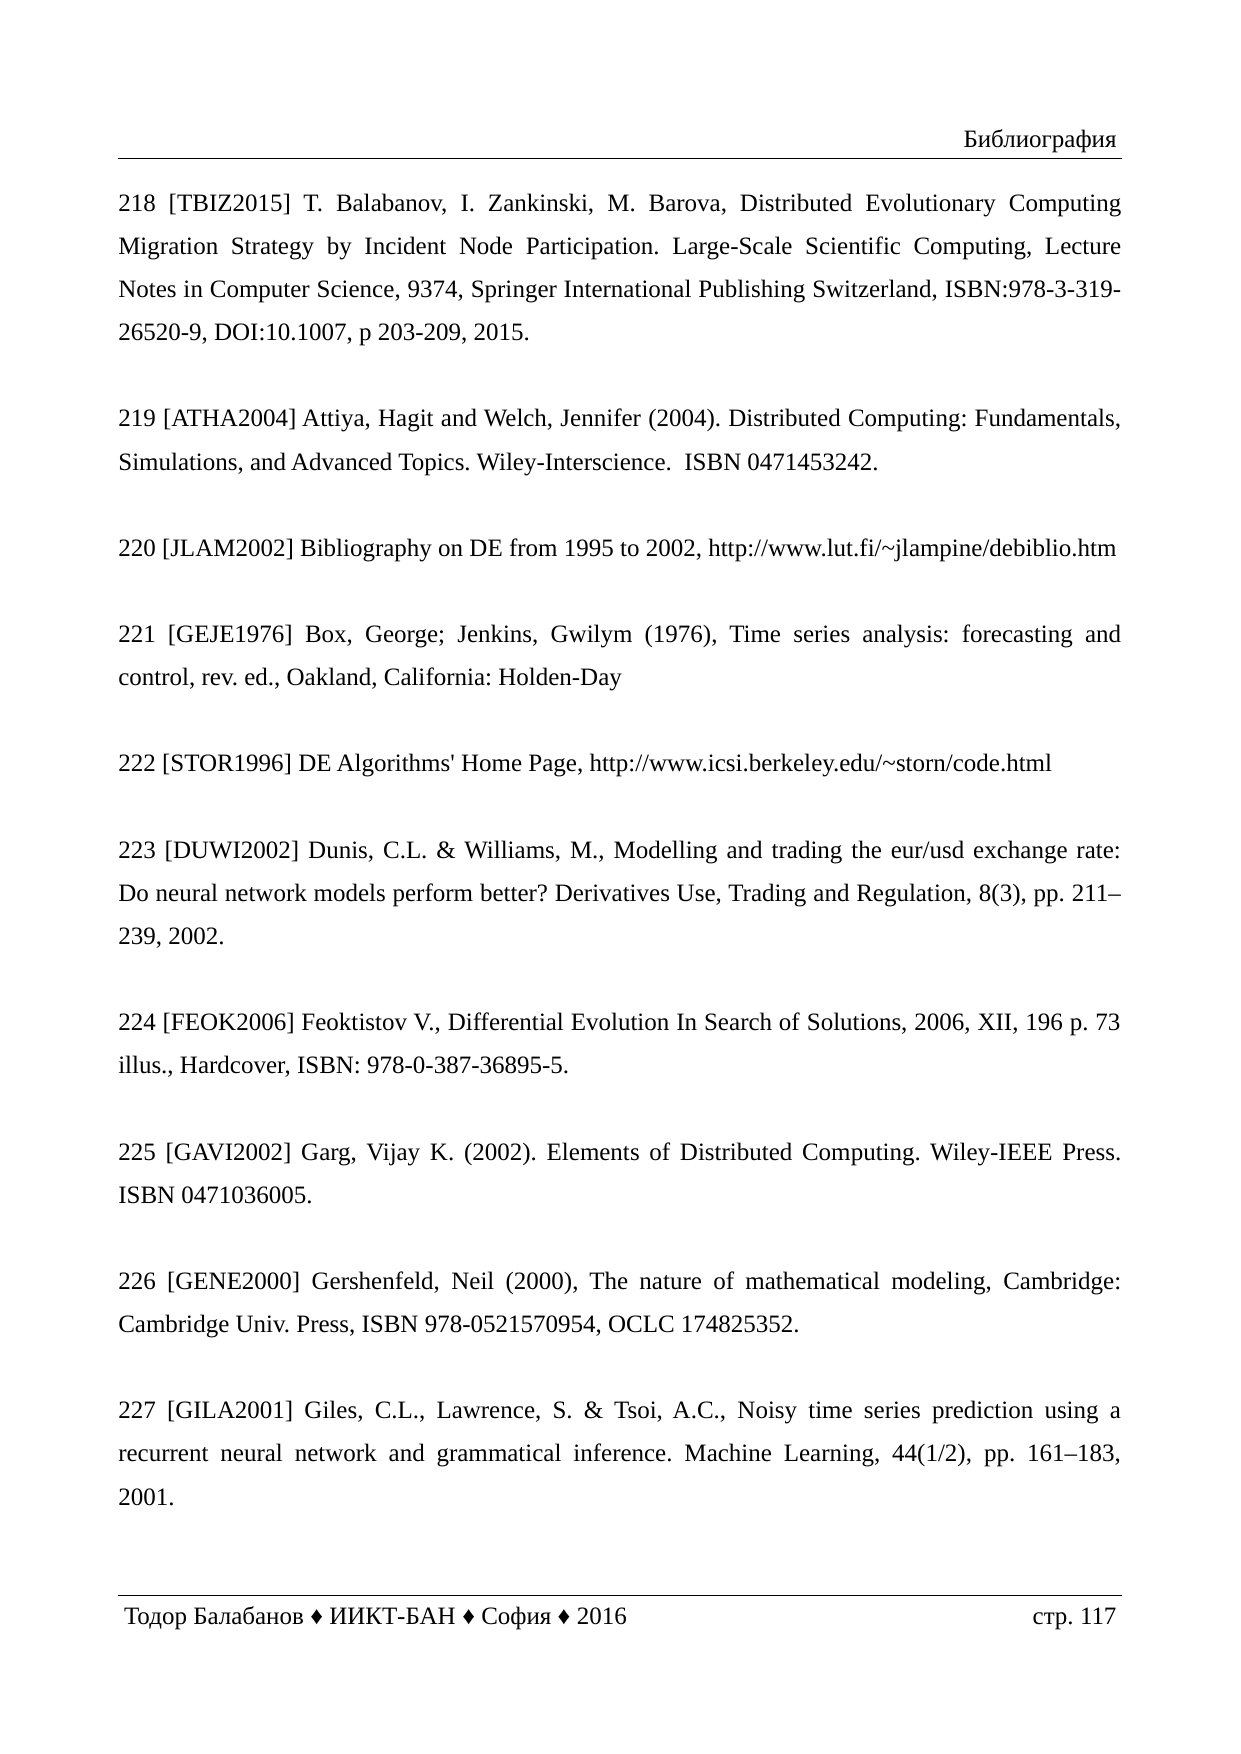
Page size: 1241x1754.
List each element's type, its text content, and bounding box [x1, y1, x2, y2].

text 218 [TBIZ2015] T. Balabanov, I. Zankinski, M. Barova, Distributed Evolutionary Computing Migration Strategy by Incident Node Participation. Large-Scale Scientific Computing, Lecture Notes in Computer Science, 9374, Springer International Publishing Switzerland, ISBN:978-3-319-26520-9, DOI:10.1007, p 203-209, 2015. [118, 188, 1122, 346]
text 226 [GENE2000] Gershenfeld, Neil (2000), The nature of mathematical modeling, Cambridge: Cambridge Univ. Press, ISBN 978-0521570954, OCLC 174825352. [118, 1266, 1122, 1338]
text 219 [ATHA2004] Attiya, Hagit and Welch, Jennifer (2004). Distributed Computing: Fundamentals, Simulations, and Advanced Topics. Wiley-Interscience. ISBN 0471453242. [118, 403, 1122, 475]
text 221 [GEJE1976] Box, George; Jenkins, Gwilym (1976), Time series analysis: forecasting and control, rev. ed., Oakland, California: Holden-Day [118, 619, 1122, 691]
text 225 [GAVI2002] Garg, Vijay K. (2002). Elements of Distributed Computing. Wiley-IEEE Press. ISBN 0471036005. [118, 1137, 1122, 1208]
text 223 [DUWI2002] Dunis, C.L. & Williams, M., Modelling and trading the eur/usd exchange rate: Do neural network models perform better? Derivatives Use, Trading and Regulation, 8(3), pp. 211–239, 2002. [118, 835, 1122, 950]
text 227 [GILA2001] Giles, C.L., Lawrence, S. & Tsoi, A.C., Noisy time series prediction using a recurrent neural network and grammatical inference. Machine Learning, 44(1/2), pp. 161–183, 2001. [118, 1395, 1122, 1510]
text 224 [FEOK2006] Feoktistov V., Differential Evolution In Search of Solutions, 2006, XII, 196 p. 73 illus., Hardcover, ISBN: 978-0-387-36895-5. [118, 1007, 1122, 1079]
text 222 [STOR1996] DE Algorithms' Home Page, http://www.icsi.berkeley.edu/~storn/code.html [118, 748, 1122, 777]
text 220 [JLAM2002] Bibliography on DE from 1995 to 2002, http://www.lut.fi/~jlampine/debiblio.htm [118, 533, 1122, 562]
